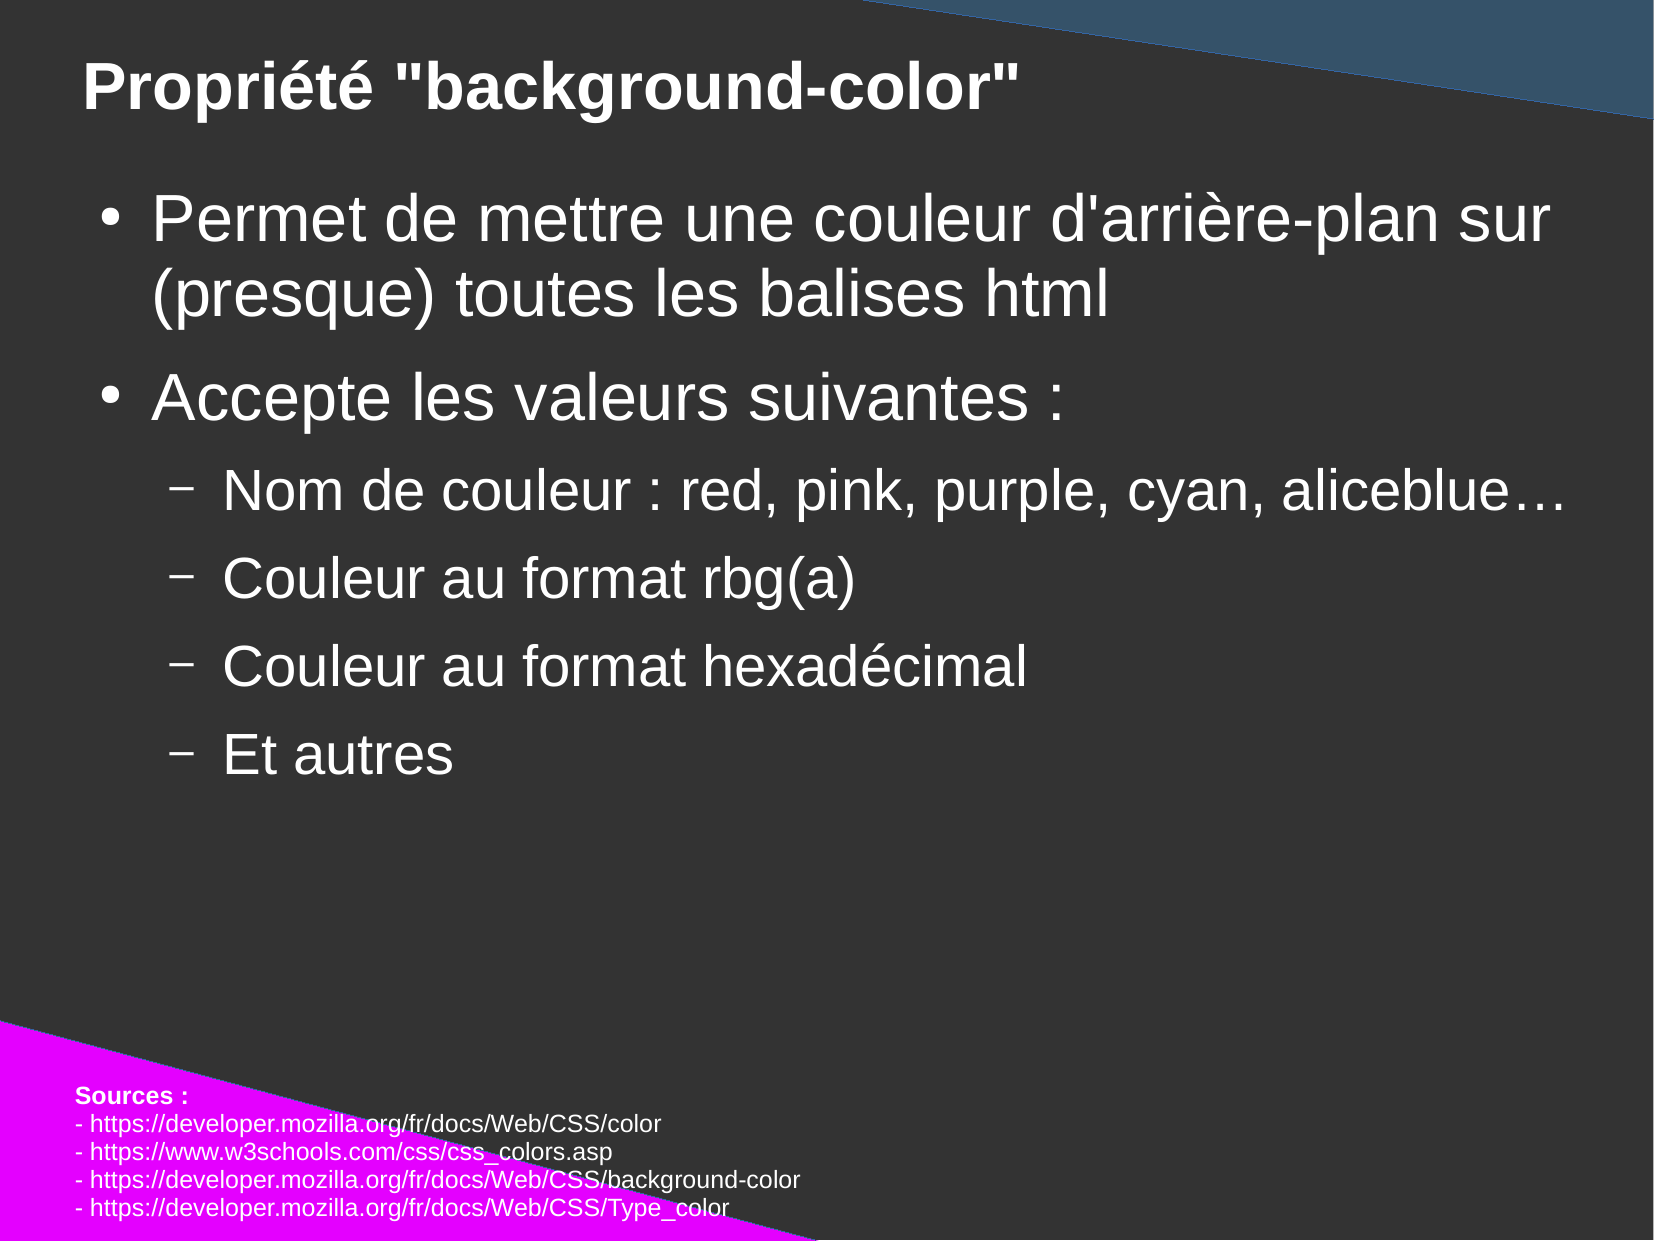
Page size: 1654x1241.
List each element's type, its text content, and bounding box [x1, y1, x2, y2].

text_box [0, 1020, 199, 1241]
list Permet de mettre une couleur d'arrière-plan sur (presque) toutes les balises html Accepte les valeurs suivantes : Nom de couleur : red, pink, purple, cyan, aliceblue… Couleur au format rbg(a) Couleur au format hexadécimal Et autres [80, 180, 1605, 886]
title Propriété "background-color" [82, 49, 1571, 162]
text_box Sources : - https://developer.mozilla.org/fr/docs/Web/CSS/color - https://www.w3schools.com/css/css_colors.asp - https://developer.mozilla.org/fr/docs/Web/CSS/background-color - https://developer.mozilla.org/fr/docs/Web/CSS/Type_color [60, 1074, 1546, 1241]
text_box [863, 0, 1654, 120]
